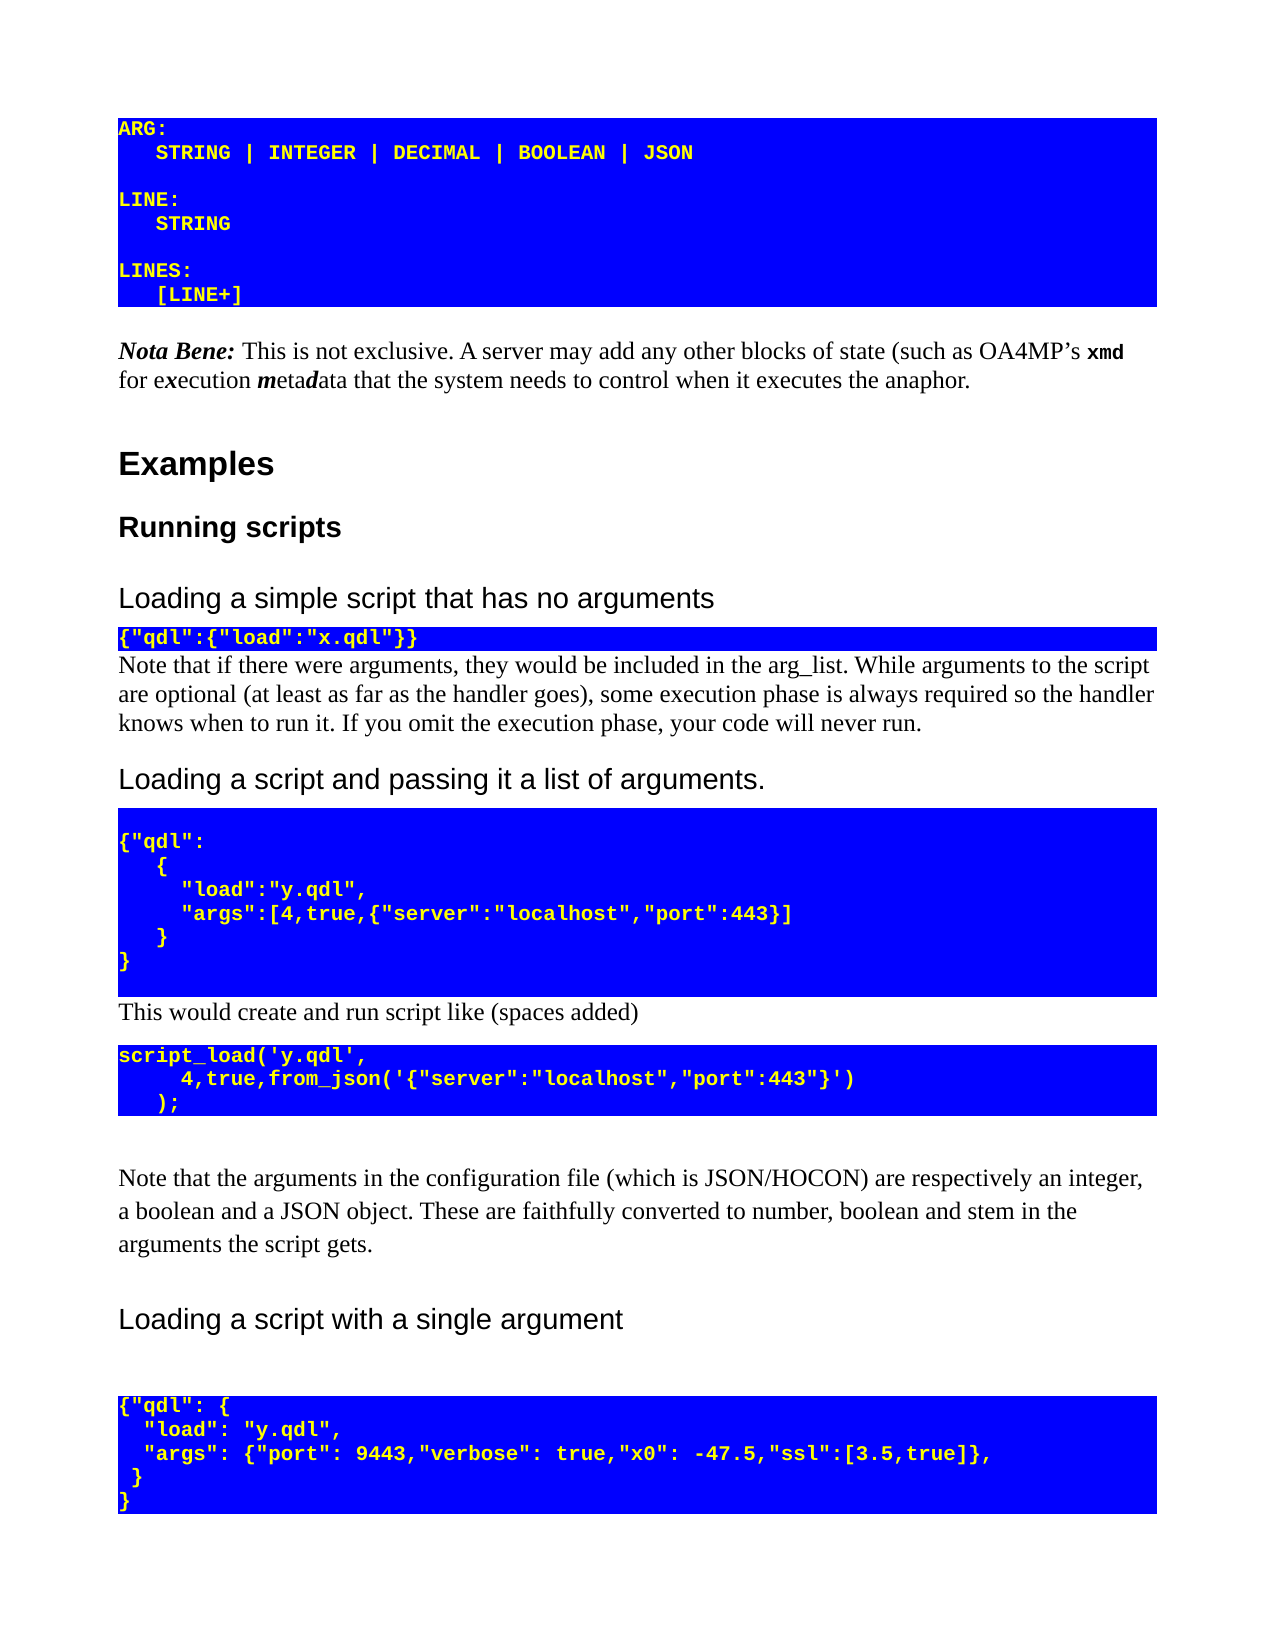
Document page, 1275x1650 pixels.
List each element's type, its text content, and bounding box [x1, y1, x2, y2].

text LINE: [118, 189, 1157, 213]
text "load": "y.qdl", [118, 1419, 1157, 1443]
text STRING | INTEGER | DECIMAL | BOOLEAN | JSON [118, 142, 1157, 165]
text "args":[4,true,{"server":"localhost","port":443}] [118, 902, 1157, 926]
text { [118, 855, 1157, 879]
text ); [118, 1092, 1157, 1116]
text LINES: [118, 260, 1157, 284]
text "load":"y.qdl", [118, 879, 1157, 902]
subtitle Loading a simple script that has no arguments [118, 581, 1157, 614]
subtitle Loading a script and passing it a list of arguments. [118, 762, 1157, 795]
text This would create and run script like (spaces added) [118, 997, 1157, 1026]
text Note that the arguments in the configuration file (which is JSON/HOCON) are respectively an integer, a boolean and a JSON object. These are faithfully converted to number, boolean and stem in the arguments the script gets. [118, 1163, 1157, 1258]
subtitle Loading a script with a single argument [118, 1302, 1157, 1335]
text } [118, 1490, 1157, 1514]
text STRING [118, 213, 1157, 236]
text {"qdl": [118, 832, 1157, 855]
text } [118, 950, 1157, 973]
text "args": {"port": 9443,"verbose": true,"x0": -47.5,"ssl":[3.5,true]}, [118, 1443, 1157, 1466]
subtitle Running scripts [118, 510, 1157, 543]
text 4,true,from_json('{"server":"localhost","port":443"}') [118, 1068, 1157, 1092]
text ARG: [118, 118, 1157, 142]
subtitle Examples [118, 444, 1157, 483]
text {"qdl": { [118, 1396, 1157, 1419]
text {"qdl":{"load":"x.qdl"}} [118, 627, 1157, 651]
text } [118, 926, 1157, 950]
text } [118, 1466, 1157, 1490]
text Note that if there were arguments, they would be included in the arg_list. While arguments to the script are optional (at least as far as the handler goes), some execution phase is always required so the handler knows when to run it. If you omit the execution phase, your code will never run. [118, 651, 1157, 737]
text Nota Bene: This is not exclusive. A server may add any other blocks of state (such as OA4MP’s xmd for execution metadata that the system needs to control when it executes the anaphor. [118, 336, 1157, 394]
text [LINE+] [118, 284, 1157, 307]
text script_load('y.qdl', [118, 1045, 1157, 1068]
